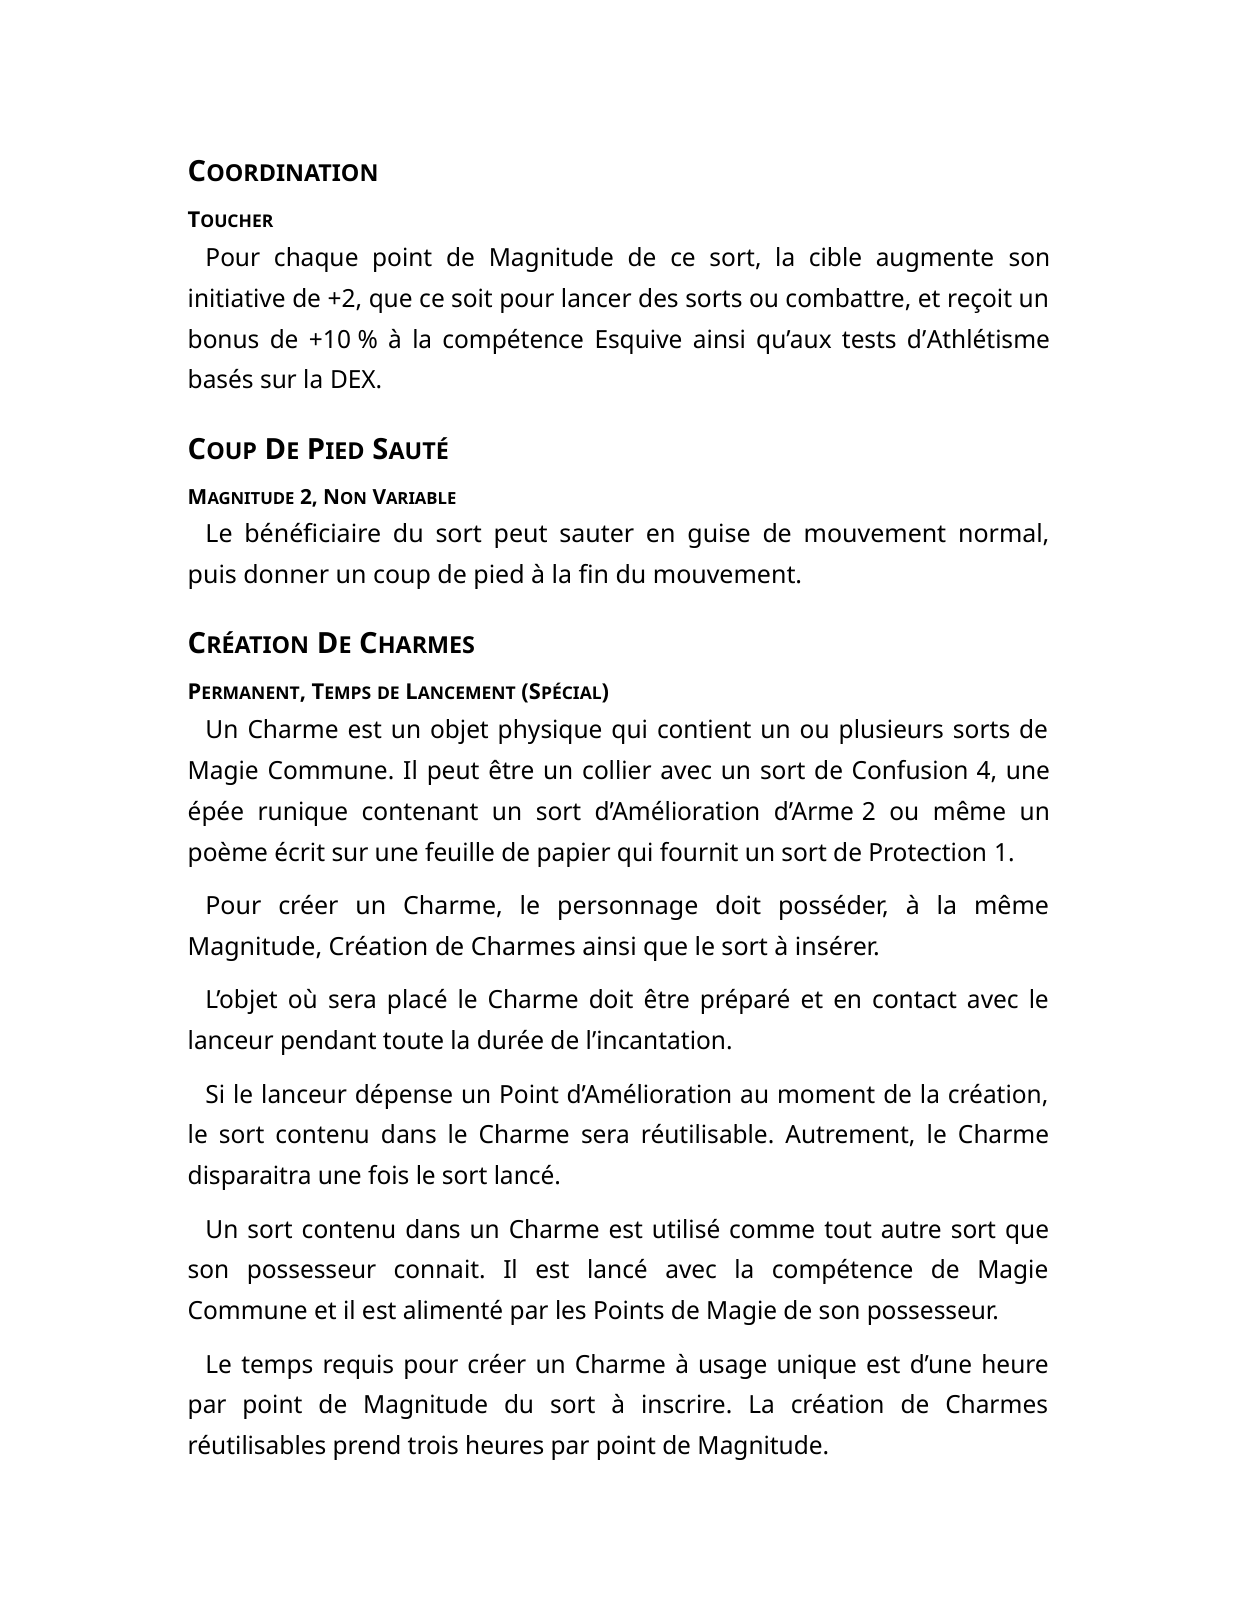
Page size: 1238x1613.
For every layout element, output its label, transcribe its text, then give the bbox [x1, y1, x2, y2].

text Un Charme est un objet physique qui contient un ou plusieurs sorts de Magie Commune. Il peut être un collier avec un sort de Confusion 4, une épée runique contenant un sort d’Amélioration d’Arme 2 ou même un poème écrit sur une feuille de papier qui fournit un sort de Protection 1. [187, 712, 1050, 869]
text Permanent, Temps de Lancement (Spécial) [187, 676, 1050, 706]
text Magnitude 2, Non Variable [187, 482, 1050, 510]
text Toucher [187, 204, 1050, 234]
text Coup De Pied Sauté [187, 428, 1050, 468]
text Pour créer un Charme, le personnage doit posséder, à la même Magnitude, Création de Charmes ainsi que le sort à insérer. [187, 888, 1050, 963]
text Le temps requis pour créer un Charme à usage unique est d’une heure par point de Magnitude du sort à inscrire. La création de Charmes réutilisables prend trois heures par point de Magnitude. [187, 1346, 1050, 1462]
text Un sort contenu dans un Charme est utilisé comme tout autre sort que son possesseur connait. Il est lancé avec la compétence de Magie Commune et il est alimenté par les Points de Magie de son possesseur. [187, 1211, 1050, 1327]
text Si le lanceur dépense un Point d’Amélioration au moment de la création, le sort contenu dans le Charme sera réutilisable. Autrement, le Charme disparaitra une fois le sort lancé. [187, 1076, 1050, 1192]
text Le bénéficiaire du sort peut sauter en guise de mouvement normal, puis donner un coup de pied à la fin du mouvement. [187, 516, 1050, 591]
text Pour chaque point de Magnitude de ce sort, la cible augmente son initiative de +2, que ce soit pour lancer des sorts ou combattre, et reçoit un bonus de +10 % à la compétence Esquive ainsi qu’aux tests d’Athlétisme basés sur la DEX. [187, 239, 1050, 396]
text Coordination [187, 150, 1050, 190]
text L’objet où sera placé le Charme doit être préparé et en contact avec le lanceur pendant toute la durée de l’incantation. [187, 982, 1050, 1057]
text Création De Charmes [187, 622, 1050, 662]
